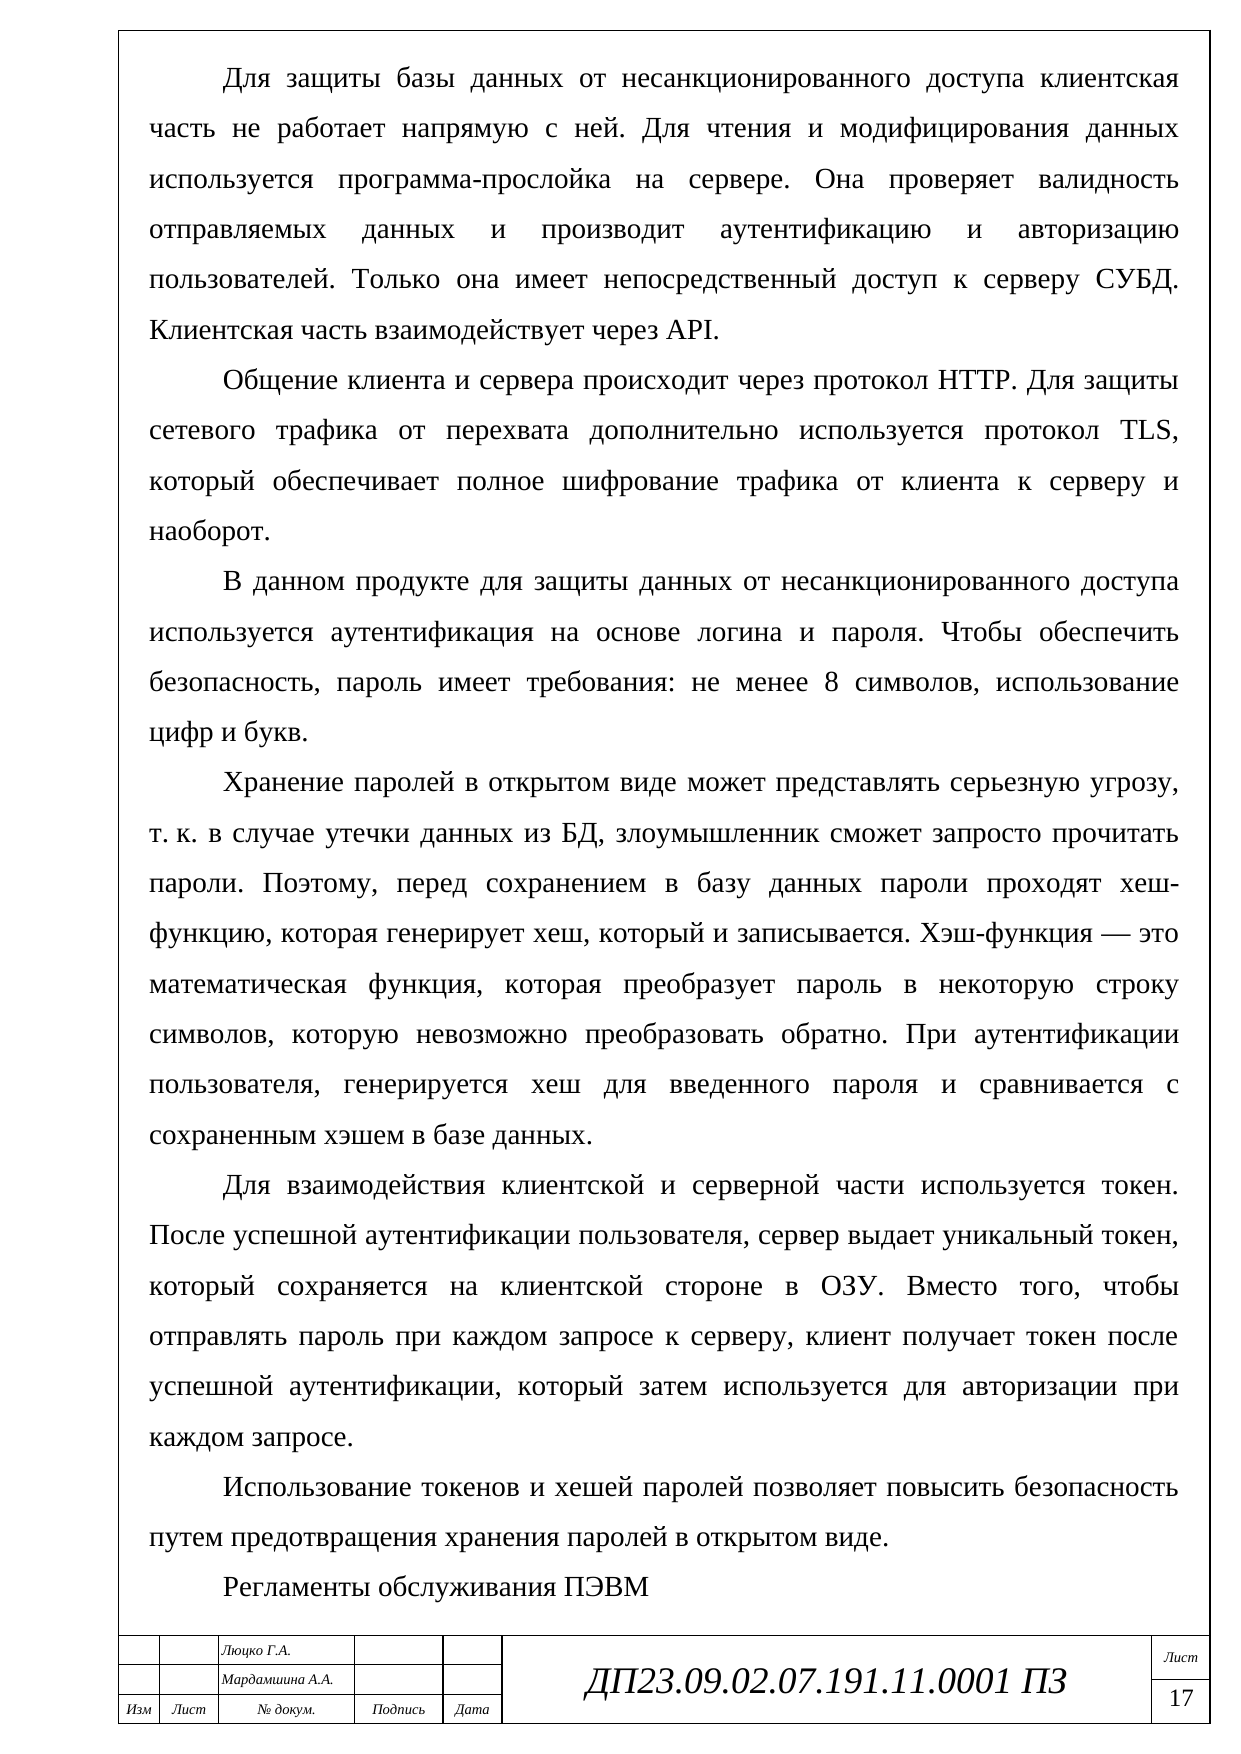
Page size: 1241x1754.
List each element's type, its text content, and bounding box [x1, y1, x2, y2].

text Для защиты базы данных от несанкционированного доступа клиентская часть не работает напрямую с ней. Для чтения и модифицирования данных используется программа-прослойка на сервере. Она проверяет валидность отправляемых данных и производит аутентификацию и авторизацию пользователей. Только она имеет непосредственный доступ к серверу СУБД. Клиентская часть взаимодействует через API. [149, 60, 1180, 345]
text Хранение паролей в открытом виде может представлять серьезную угрозу, т. к. в случае утечки данных из БД, злоумышленник сможет запросто прочитать пароли. Поэтому, перед сохранением в базу данных пароли проходят хеш-функцию, которая генерирует хеш, который и записывается. Хэш-функция — это математическая функция, которая преобразует пароль в некоторую строку символов, которую невозможно преобразовать обратно. При аутентификации пользователя, генерируется хеш для введенного пароля и сравнивается с сохраненным хэшем в базе данных. [149, 764, 1180, 1150]
text Использование токенов и хешей паролей позволяет повысить безопасность путем предотвращения хранения паролей в открытом виде. [149, 1469, 1180, 1553]
subtitle Регламенты обслуживания ПЭВМ [223, 1569, 1180, 1603]
text Общение клиента и сервера происходит через протокол HTTP. Для защиты сетевого трафика от перехвата дополнительно используется протокол TLS, который обеспечивает полное шифрование трафика от клиента к серверу и наоборот. [149, 362, 1180, 547]
text В данном продукте для защиты данных от несанкционированного доступа используется аутентификация на основе логина и пароля. Чтобы обеспечить безопасность, пароль имеет требования: не менее 8 символов, использование цифр и букв. [149, 563, 1180, 748]
text Для взаимодействия клиентской и серверной части используется токен. После успешной аутентификации пользователя, сервер выдает уникальный токен, который сохраняется на клиентской стороне в ОЗУ. Вместо того, чтобы отправлять пароль при каждом запросе к серверу, клиент получает токен после успешной аутентификации, который затем используется для авторизации при каждом запросе. [149, 1167, 1180, 1452]
